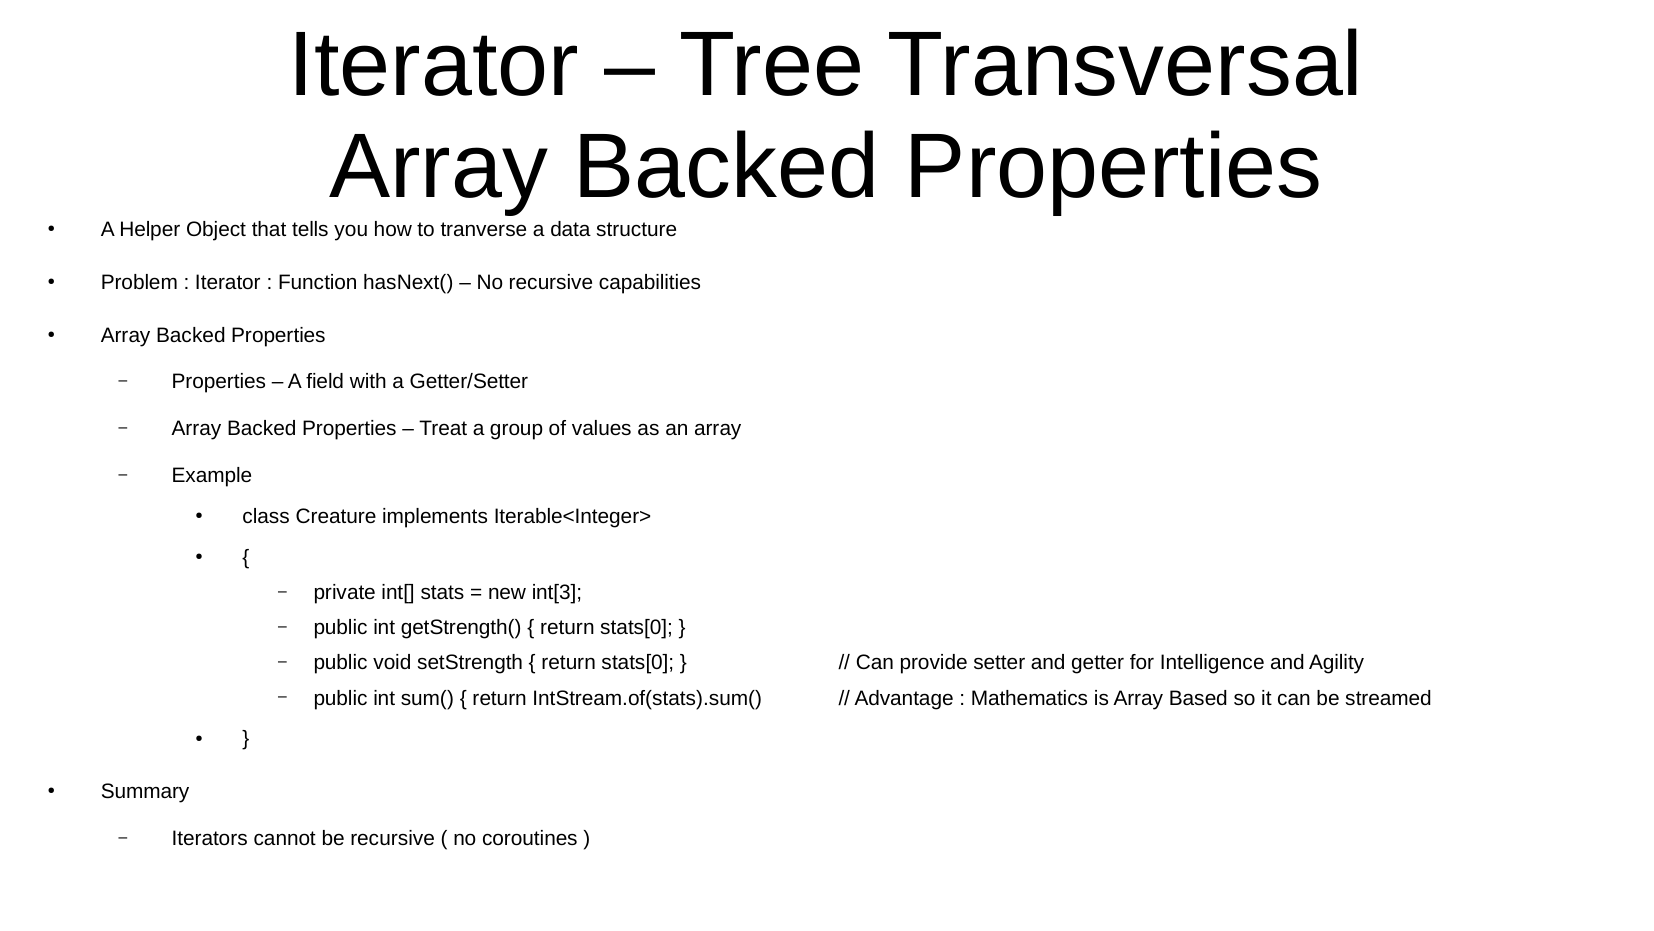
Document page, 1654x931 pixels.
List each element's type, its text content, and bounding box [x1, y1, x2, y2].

title Iterator – Tree Transversal Array Backed Properties [82, 12, 1571, 217]
list A Helper Object that tells you how to tranverse a data structure Problem : Iterator : Function hasNext() – No recursive capabilities Array Backed Properties Properties – A field with a Getter/Setter Array Backed Properties – Treat a group of values as an array Example class Creature implements Iterable<Integer> { private int[] stats = new int[3]; public int getStrength() { return stats[0]; } public void setStrength { return stats[0]; } // Can provide setter and getter for Intelligence and Agility public int sum() { return IntStream.of(stats).sum() // Advantage : Mathematics is Array Based so it can be streamed } Summary Iterators cannot be recursive ( no coroutines ) [30, 217, 1571, 916]
